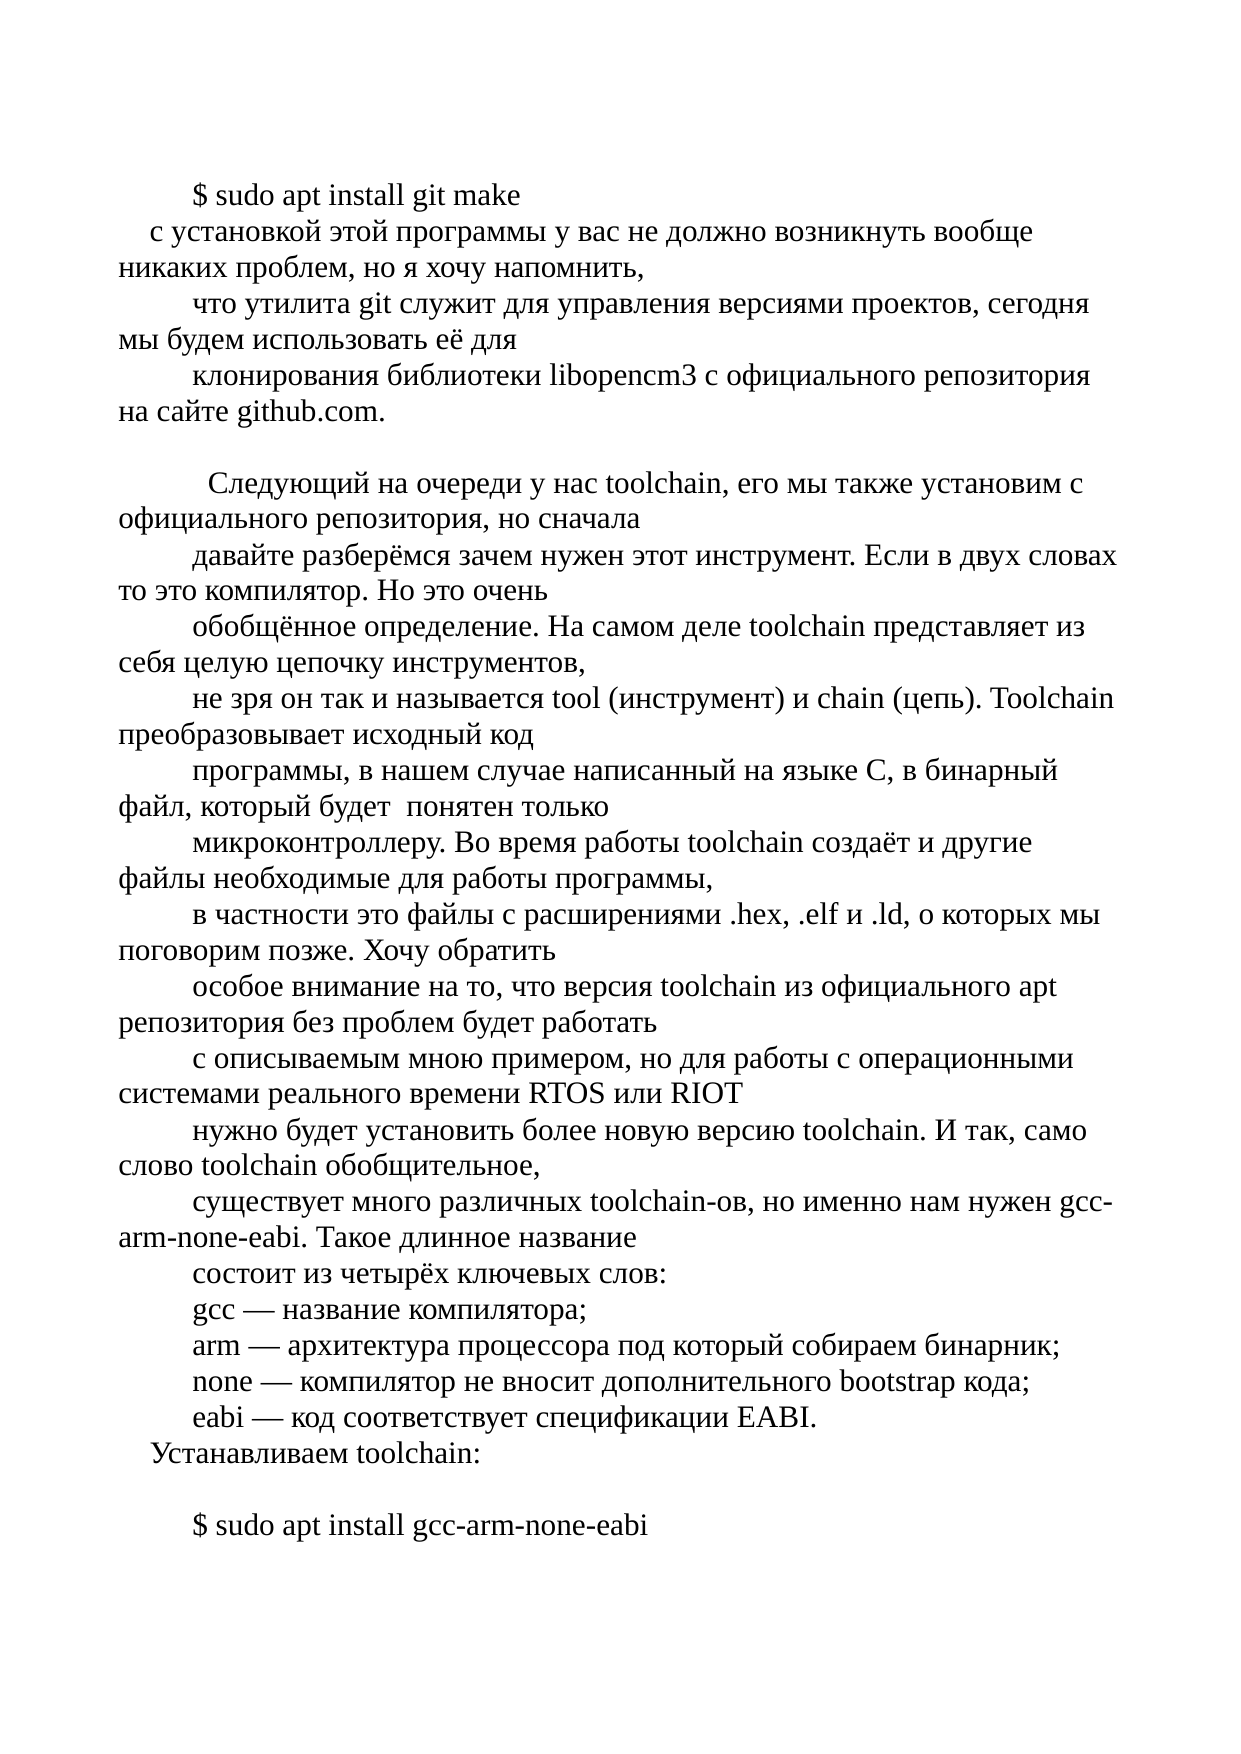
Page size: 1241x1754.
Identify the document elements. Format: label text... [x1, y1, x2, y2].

text особое внимание на то, что версия toolchain из официального apt репозитория без проблем будет работать [118, 967, 1122, 1039]
text программы, в нашем случае написанный на языке C, в бинарный файл, который будет понятен только [118, 751, 1122, 823]
text что утилита git служит для управления версиями проектов, сегодня мы будем использовать её для [118, 284, 1122, 356]
text давайте разберёмся зачем нужен этот инструмент. Если в двух словах то это компилятор. Но это очень [118, 536, 1122, 608]
text none — компилятор не вносит дополнительного bootstrap кода; [118, 1362, 1122, 1398]
text arm — архитектура процессора под который собираем бинарник; [118, 1326, 1122, 1362]
text существует много различных toolchain-ов, но именно нам нужен gcc-arm-none-eabi. Такое длинное название [118, 1183, 1122, 1254]
text gcc — название компилятора; [118, 1290, 1122, 1326]
text с установкой этой программы у вас не должно возникнуть вообще никаких проблем, но я хочу напомнить, [118, 212, 1122, 284]
text в частности это файлы с расширениями .hex, .elf и .ld, о которых мы поговорим позже. Хочу обратить [118, 895, 1122, 967]
text eabi — код соответствует спецификации EABI. [118, 1398, 1122, 1434]
text клонирования библиотеки libopencm3 с официального репозитория на сайте github.com. [118, 356, 1122, 428]
text $ sudo apt install gcc-arm-none-eabi [118, 1506, 1122, 1542]
text обобщённое определение. На самом деле toolchain представляет из себя целую цепочку инструментов, [118, 608, 1122, 679]
text $ sudo apt install git make [118, 176, 1122, 212]
text Следующий на очереди у нас toolchain, его мы также установим с официального репозитория, но сначала [118, 464, 1122, 536]
text Устанавливаем toolchain: [118, 1434, 1122, 1470]
text микроконтроллеру. Во время работы toolchain создаёт и другие файлы необходимые для работы программы, [118, 823, 1122, 895]
text состоит из четырёх ключевых слов: [118, 1254, 1122, 1290]
text с описываемым мною примером, но для работы с операционными системами реального времени RTOS или RIOT [118, 1039, 1122, 1111]
text нужно будет установить более новую версию toolchain. И так, само слово toolchain обобщительное, [118, 1111, 1122, 1183]
text не зря он так и называется tool (инструмент) и chain (цепь). Toolchain преобразовывает исходный код [118, 679, 1122, 751]
